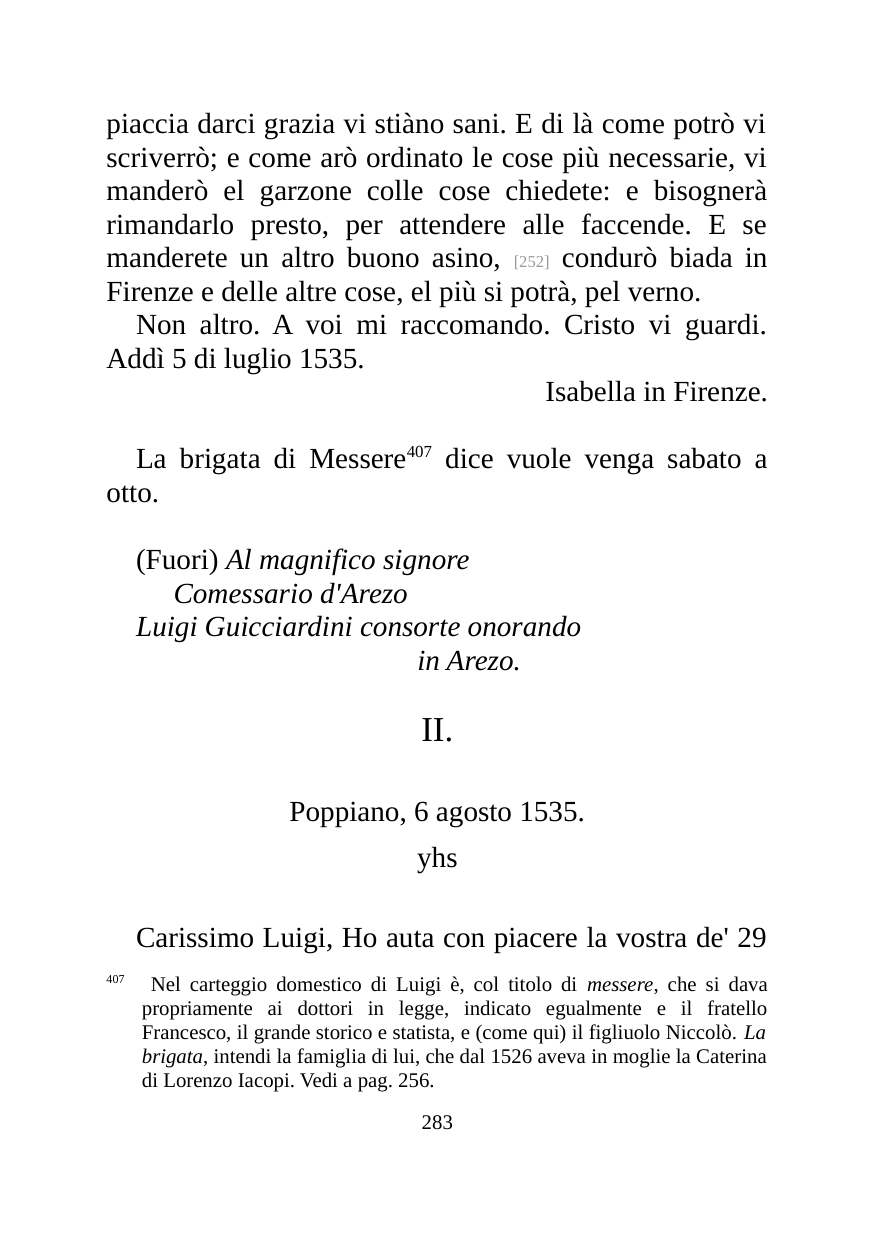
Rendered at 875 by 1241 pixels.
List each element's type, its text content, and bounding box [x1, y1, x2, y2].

text La brigata di Messere dice vuole venga sabato a otto. [106, 442, 768, 509]
subtitle II. [106, 709, 768, 749]
text Poppiano, 6 agosto 1535. [106, 794, 768, 828]
text Non altro. A voi mi raccomando. Cristo vi guardi. Addì 5 di luglio 1535. [106, 307, 768, 374]
text Luigi Guicciardini consorte onorando [106, 609, 768, 643]
text in Arezo. [387, 643, 768, 676]
text Carissimo Luigi, Ho auta con piacere la vostra de' 29 [106, 920, 768, 953]
text yhs [106, 840, 768, 874]
text piaccia darci grazia vi stiàno sani. E di là come potrò vi scriverrò; e come arò ordinato le cose più necessarie, vi manderò el garzone colle cose chiedete: e bisognerà rimandarlo presto, per attendere alle faccende. E se manderete un altro buono asino, [252] condurò biada in Firenze e delle altre cose, el più si potrà, pel verno. [106, 106, 768, 307]
text Nel carteggio domestico di Luigi è, col titolo di messere, che si dava propriamente ai dottori in legge, indicato egualmente e il fratello Francesco, il grande storico e statista, e (come qui) il figliuolo Niccolò. La brigata, intendi la famiglia di lui, che dal 1526 aveva in moglie la Caterina di Lorenzo Iacopi. Vedi a pag. 256. [106, 972, 768, 1092]
text (Fuori) Al magnifico signore [106, 542, 768, 576]
text Comessario d'Arezo [144, 576, 768, 609]
text Isabella in Firenze. [106, 374, 768, 408]
